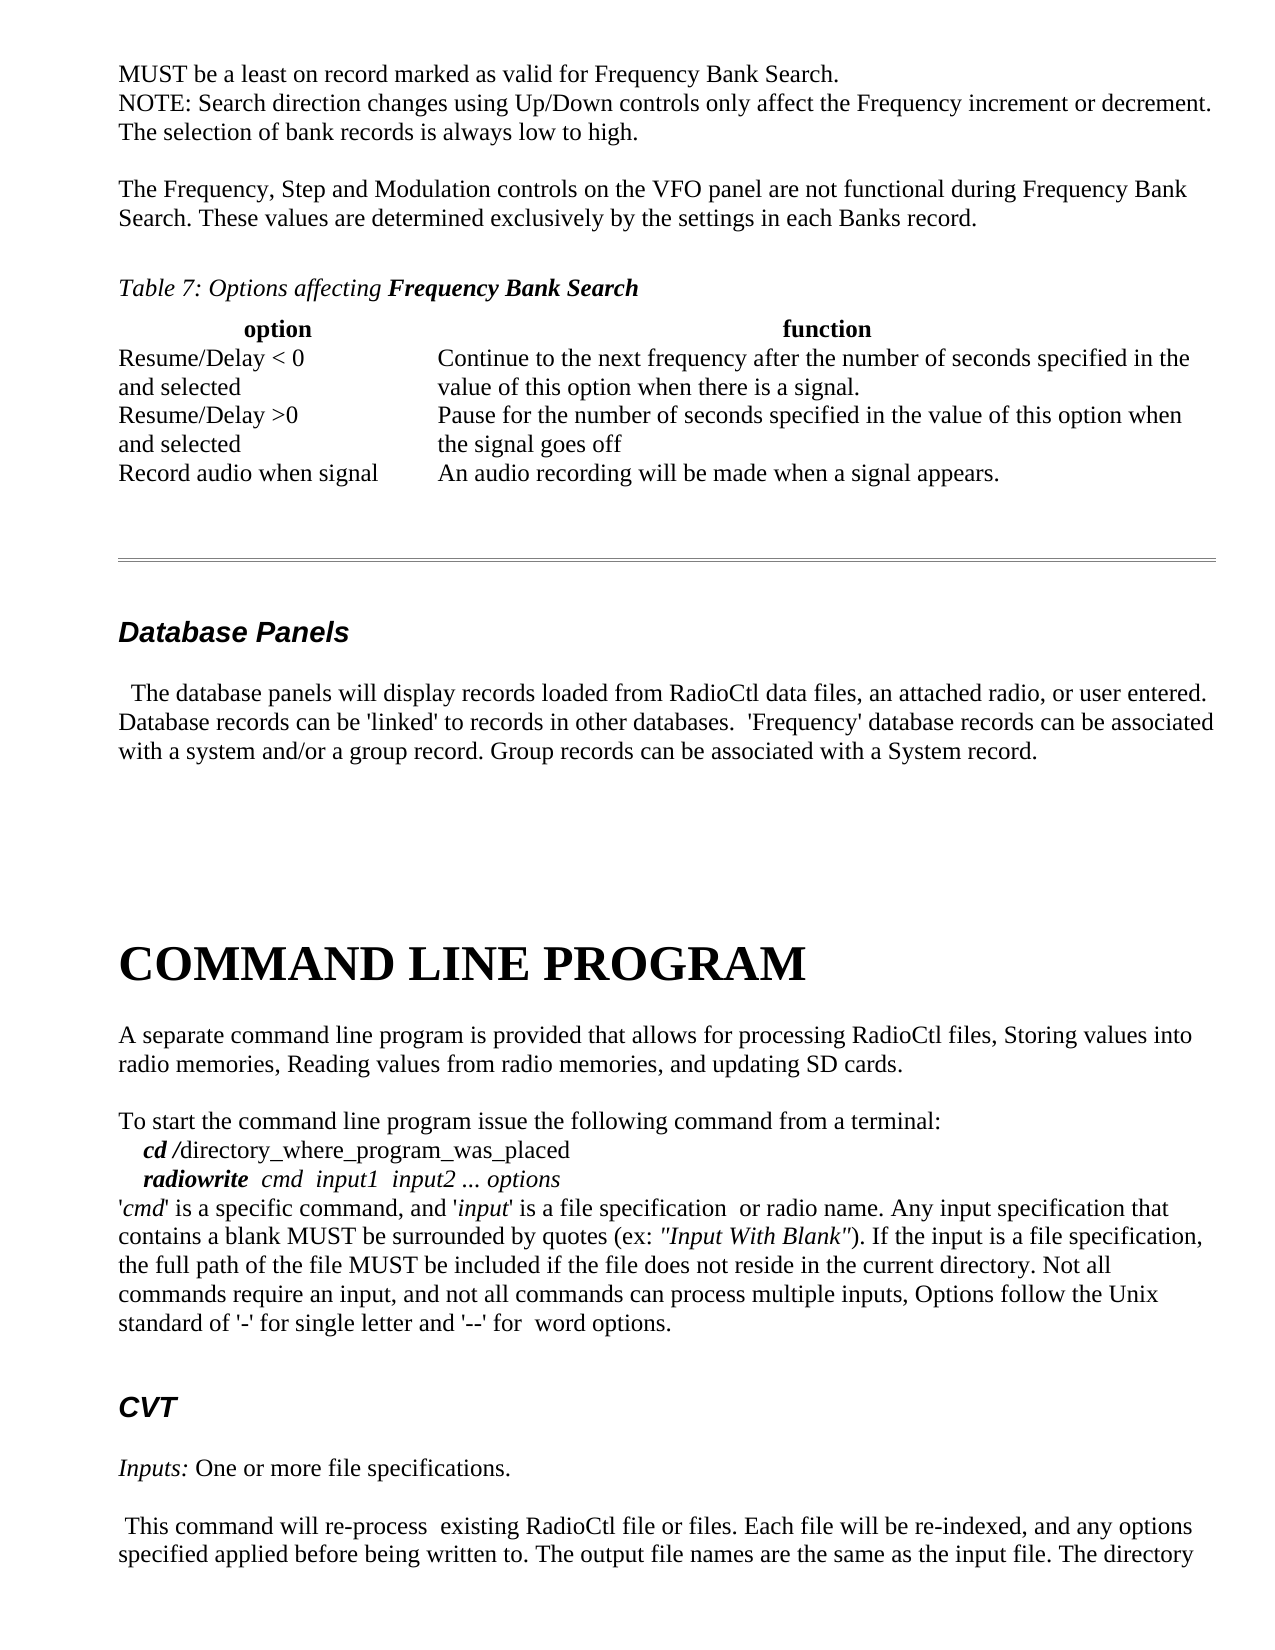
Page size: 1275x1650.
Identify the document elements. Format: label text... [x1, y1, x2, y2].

text A separate command line program is provided that allows for processing RadioCtl files, Storing values into radio memories, Reading values from radio memories, and updating SD cards. [118, 1020, 1216, 1078]
text To start the command line program issue the following command from a terminal: [118, 1106, 1216, 1135]
text Inputs: One or more file specifications. [118, 1453, 1216, 1482]
text This command will re-process existing RadioCtl file or files. Each file will be re-indexed, and any options specified applied before being written to. The output file names are the same as the input file. The directory [118, 1511, 1216, 1568]
text NOTE: Search direction changes using Up/Down controls only affect the Frequency increment or decrement. The selection of bank records is always low to high. [118, 88, 1216, 145]
table_cell An audio recording will be made when a signal appears. [438, 458, 1217, 487]
table_cell Record audio when signal [118, 458, 437, 487]
subtitle CVT [118, 1390, 1216, 1424]
text The Frequency, Step and Modulation controls on the VFO panel are not functional during Frequency Bank Search. These values are determined exclusively by the settings in each Banks record. [118, 174, 1216, 232]
text radiowrite cmd input1 input2 ... options [118, 1164, 1216, 1193]
subtitle COMMAND LINE PROGRAM [118, 933, 1216, 991]
table_header function [438, 314, 1217, 343]
text The database panels will display records loaded from RadioCtl data files, an attached radio, or user entered. Database records can be 'linked' to records in other databases. 'Frequency' database records can be associated with a system and/or a group record. Group records can be associated with a System record. [118, 678, 1216, 764]
table_cell Pause for the number of seconds specified in the value of this option when the signal goes off [438, 400, 1217, 458]
text 'cmd' is a specific command, and 'input' is a file specification or radio name. Any input specification that contains a blank MUST be surrounded by quotes (ex: "Input With Blank"). If the input is a file specification, the full path of the file MUST be included if the file does not reside in the current directory. Not all commands require an input, and not all commands can process multiple inputs, Options follow the Unix standard of '-' for single letter and '--' for word options. [118, 1193, 1216, 1336]
table_cell Resume/Delay >0 and selected [118, 400, 437, 458]
table_cell Continue to the next frequency after the number of seconds specified in the value of this option when there is a signal. [438, 343, 1217, 400]
text MUST be a least on record marked as valid for Frequency Bank Search. [118, 59, 1216, 88]
subtitle Database Panels [118, 615, 1216, 649]
table_cell Resume/Delay < 0 and selected [118, 343, 437, 400]
table_header option [118, 314, 437, 343]
text Table 7: Options affecting Frequency Bank Search [118, 273, 1216, 302]
text cd /directory_where_program_was_placed [118, 1135, 1216, 1164]
